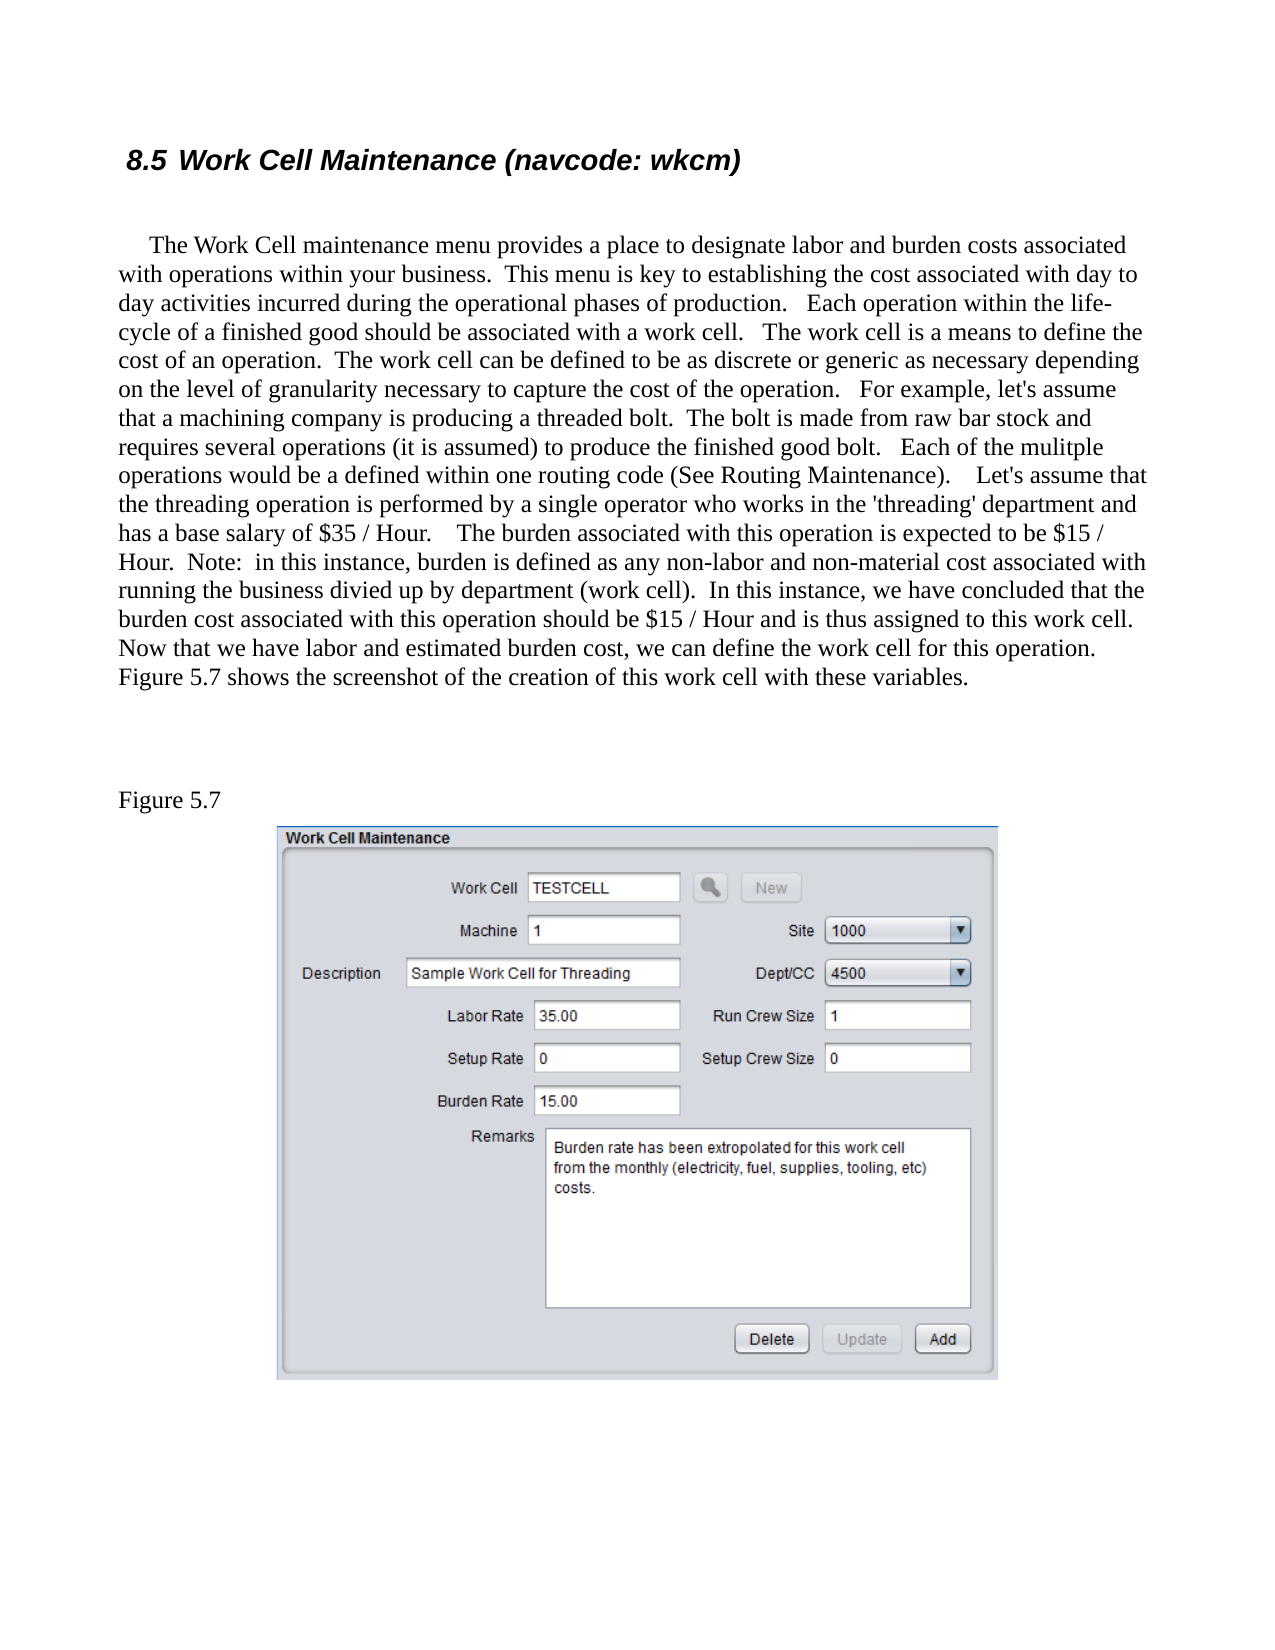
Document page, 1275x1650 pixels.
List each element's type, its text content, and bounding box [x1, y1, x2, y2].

subtitle Work Cell Maintenance (navcode: wkcm) [118, 143, 1157, 177]
picture [276, 826, 999, 1380]
text Figure 5.7 [118, 785, 1157, 814]
text The Work Cell maintenance menu provides a place to designate labor and burden costs associated with operations within your business. This menu is key to establishing the cost associated with day to day activities incurred during the operational phases of production. Each operation within the life-cycle of a finished good should be associated with a work cell. The work cell is a means to define the cost of an operation. The work cell can be defined to be as discrete or generic as necessary depending on the level of granularity necessary to capture the cost of the operation. For example, let's assume that a machining company is producing a threaded bolt. The bolt is made from raw bar stock and requires several operations (it is assumed) to produce the finished good bolt. Each of the mulitple operations would be a defined within one routing code (See Routing Maintenance). Let's assume that the threading operation is performed by a single operator who works in the 'threading' department and has a base salary of $35 / Hour. The burden associated with this operation is expected to be $15 / Hour. Note: in this instance, burden is defined as any non-labor and non-material cost associated with running the business divied up by department (work cell). In this instance, we have concluded that the burden cost associated with this operation should be $15 / Hour and is thus assigned to this work cell. Now that we have labor and estimated burden cost, we can define the work cell for this operation. Figure 5.7 shows the screenshot of the creation of this work cell with these variables. [118, 230, 1157, 690]
